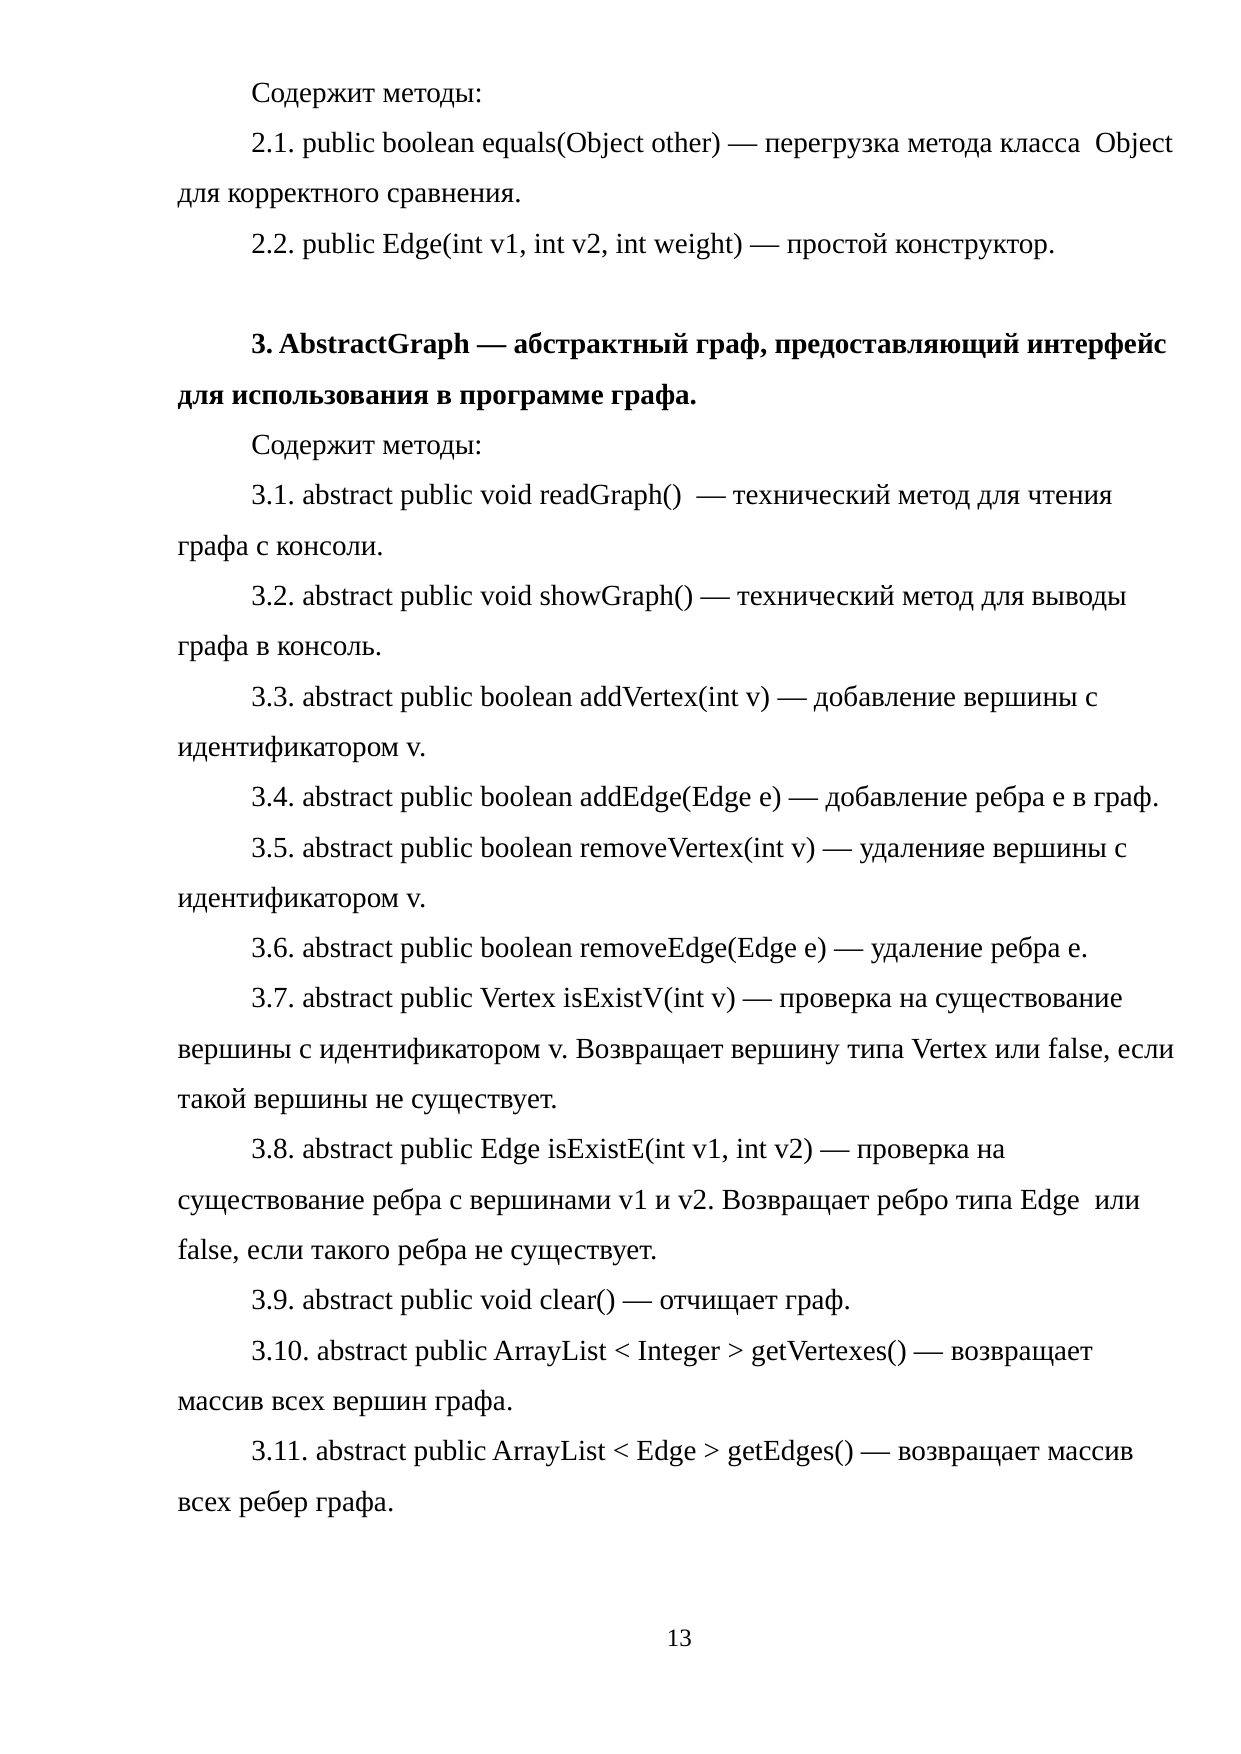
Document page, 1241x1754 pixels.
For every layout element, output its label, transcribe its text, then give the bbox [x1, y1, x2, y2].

text 3.11. abstract public ArrayList < Edge > getEdges() — возвращает массив всех ребер графа. [177, 1433, 1181, 1517]
text 3.2. abstract public void showGraph() — технический метод для выводы графа в консоль. [177, 578, 1181, 662]
text 2.2. public Edge(int v1, int v2, int weight) — простой конструктор. [177, 226, 1181, 259]
text 3.3. abstract public boolean addVertex(int v) — добавление вершины с идентификатором v. [177, 679, 1181, 763]
text 3.5. abstract public boolean removeVertex(int v) — удаленияе вершины с идентификатором v. [177, 830, 1181, 913]
text Содержит методы: [177, 427, 1181, 461]
text 3.10. abstract public ArrayList < Integer > getVertexes() — возвращает массив всех вершин графа. [177, 1333, 1181, 1417]
text 3. AbstractGraph — абстрактный граф, предоставляющий интерфейс для использования в программе графа. [177, 327, 1181, 410]
text Содержит методы: [177, 75, 1181, 108]
text 3.9. abstract public void clear() — отчищает граф. [177, 1282, 1181, 1316]
text 3.8. abstract public Edge isExistE(int v1, int v2) — проверка на существование ребра с вершинами v1 и v2. Возвращает ребро типа Edge или false, если такого ребра не существует. [177, 1132, 1181, 1266]
text 3.6. abstract public boolean removeEdge(Edge e) — удаление ребра е. [177, 930, 1181, 964]
text 3.7. abstract public Vertex isExistV(int v) — проверка на существование вершины с идентификатором v. Возвращает вершину типа Vertex или false, если такой вершины не существует. [177, 981, 1181, 1115]
text 3.1. abstract public void readGraph() — технический метод для чтения графа с консоли. [177, 477, 1181, 561]
text 3.4. abstract public boolean addEdge(Edge e) — добавление ребра е в граф. [177, 779, 1181, 813]
text 2.1. public boolean equals(Object other) — перегрузка метода класса Object для корректного сравнения. [177, 125, 1181, 209]
